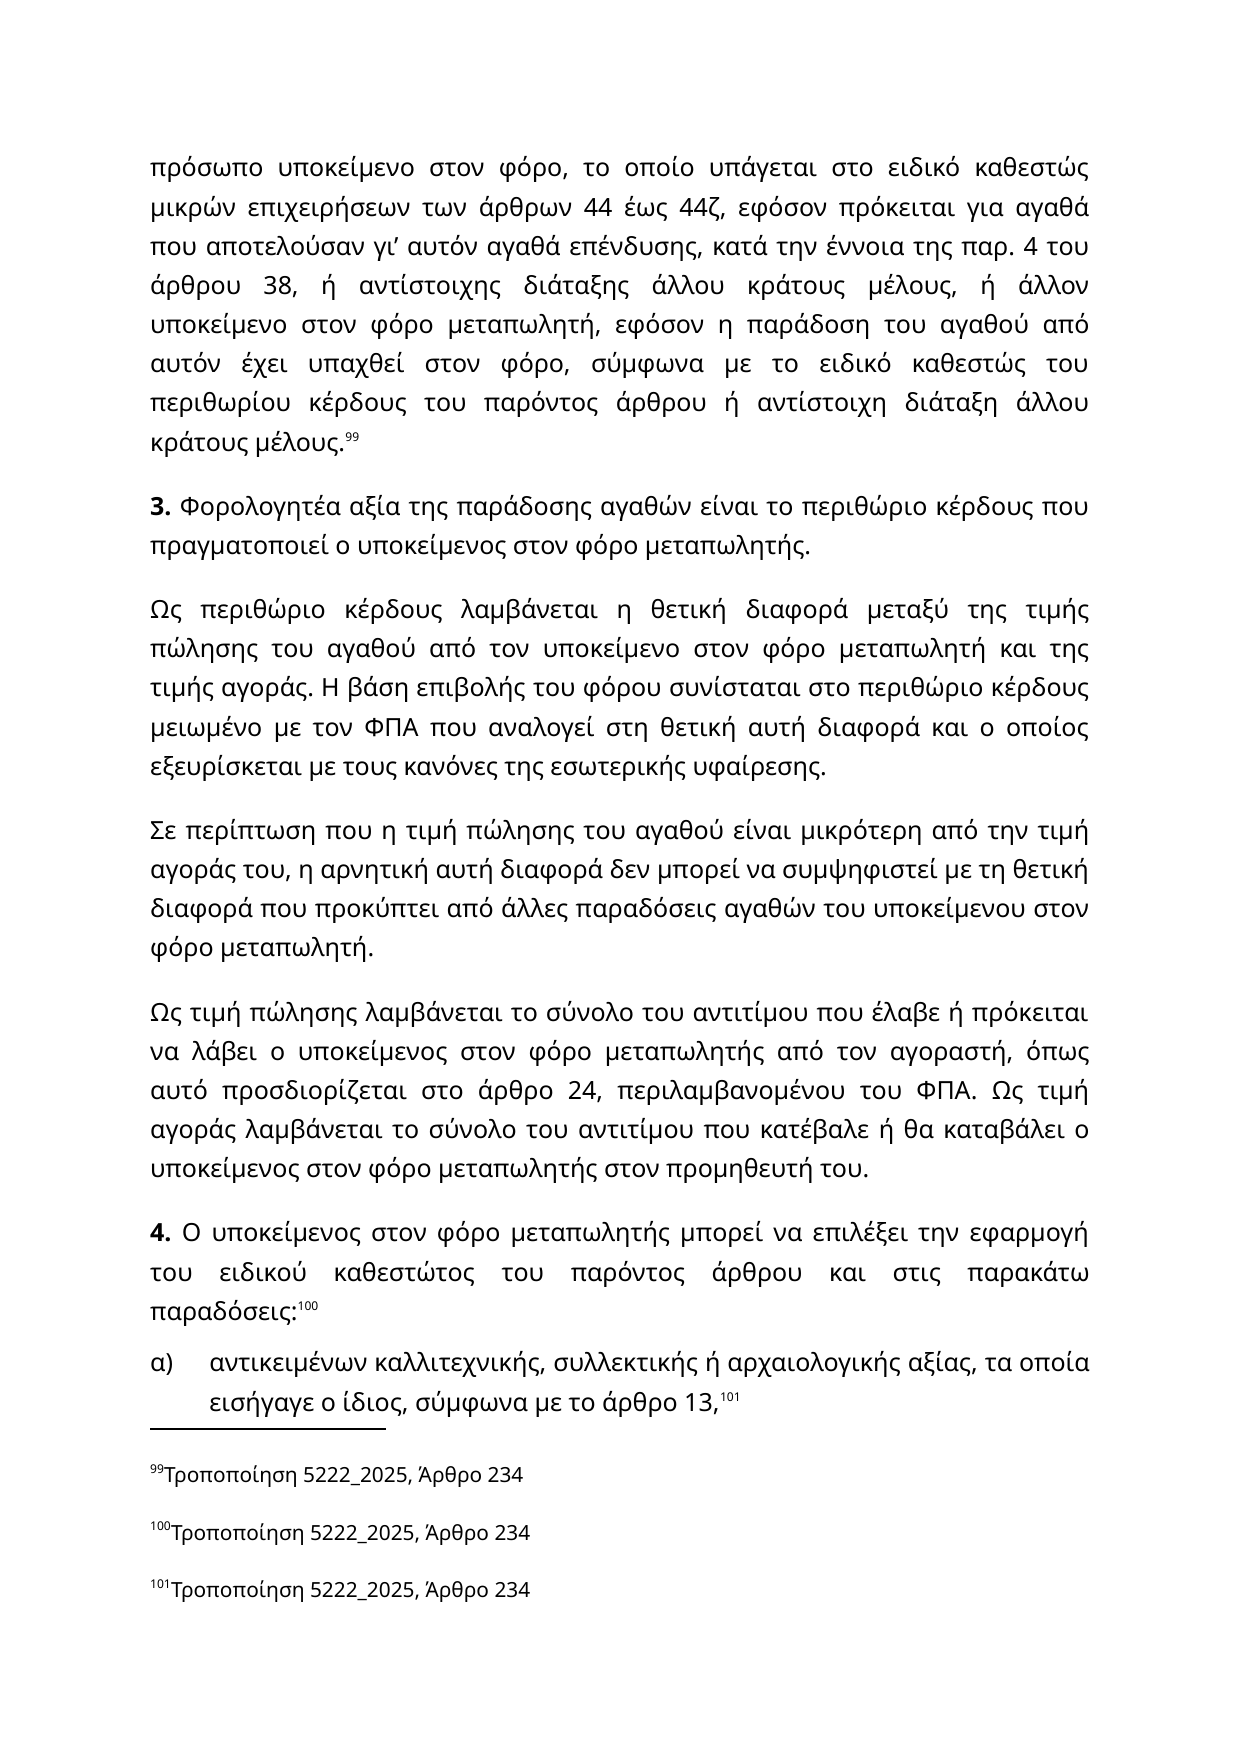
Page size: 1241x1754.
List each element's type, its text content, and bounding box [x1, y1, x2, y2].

text 3. Φορολογητέα αξία της παράδοσης αγαθών είναι το περιθώριο κέρδους που πραγματοποιεί ο υποκείμενος στον φόρο μεταπωλητής. [150, 488, 1090, 562]
text Σε περίπτωση που η τιμή πώλησης του αγαθού είναι μικρότερη από την τιμή αγοράς του, η αρνητική αυτή διαφορά δεν μπορεί να συμψηφιστεί με τη θετική διαφορά που προκύπτει από άλλες παραδόσεις αγαθών του υποκείμενου στον φόρο μεταπωλητή. [150, 812, 1090, 964]
text πρόσωπο υποκείμενο στον φόρο, το οποίο υπάγεται στο ειδικό καθεστώς μικρών επιχειρήσεων των άρθρων 44 έως 44ζ, εφόσον πρόκειται για αγαθά που αποτελούσαν γι’ αυτόν αγαθά επένδυσης, κατά την έννοια της παρ. 4 του άρθρου 38, ή αντίστοιχης διάταξης άλλου κράτους μέλους, ή άλλον υποκείμενο στον φόρο μεταπωλητή, εφόσον η παράδοση του αγαθού από αυτόν έχει υπαχθεί στον φόρο, σύμφωνα με το ειδικό καθεστώς του περιθωρίου κέρδους του παρόντος άρθρου ή αντίστοιχη διάταξη άλλου κράτους μέλους. [150, 150, 1090, 458]
text Ως περιθώριο κέρδους λαμβάνεται η θετική διαφορά μεταξύ της τιμής πώλησης του αγαθού από τον υποκείμενο στον φόρο μεταπωλητή και της τιμής αγοράς. Η βάση επιβολής του φόρου συνίσταται στο περιθώριο κέρδους μειωμένο με τον ΦΠΑ που αναλογεί στη θετική αυτή διαφορά και ο οποίος εξευρίσκεται με τους κανόνες της εσωτερικής υφαίρεσης. [150, 592, 1090, 782]
list α) αντικειμένων καλλιτεχνικής, συλλεκτικής ή αρχαιολογικής αξίας, τα οποία εισήγαγε ο ίδιος, σύμφωνα με το άρθρο 13, [150, 1345, 1090, 1418]
text Τροποποίηση 5222_2025, Άρθρο 234 [150, 1460, 1090, 1489]
text Τροποποίηση 5222_2025, Άρθρο 234 [150, 1518, 1090, 1546]
text Ως τιμή πώλησης λαμβάνεται το σύνολο του αντιτίμου που έλαβε ή πρόκειται να λάβει ο υποκείμενος στον φόρο μεταπωλητής από τον αγοραστή, όπως αυτό προσδιορίζεται στο άρθρο 24, περιλαμβανομένου του ΦΠΑ. Ως τιμή αγοράς λαμβάνεται το σύνολο του αντιτίμου που κατέβαλε ή θα καταβάλει ο υποκείμενος στον φόρο μεταπωλητής στον προμηθευτή του. [150, 994, 1090, 1185]
text Τροποποίηση 5222_2025, Άρθρο 234 [150, 1576, 1090, 1604]
text 4. Ο υποκείμενος στον φόρο μεταπωλητής μπορεί να επιλέξει την εφαρμογή του ειδικού καθεστώτος του παρόντος άρθρου και στις παρακάτω παραδόσεις: [150, 1215, 1090, 1327]
